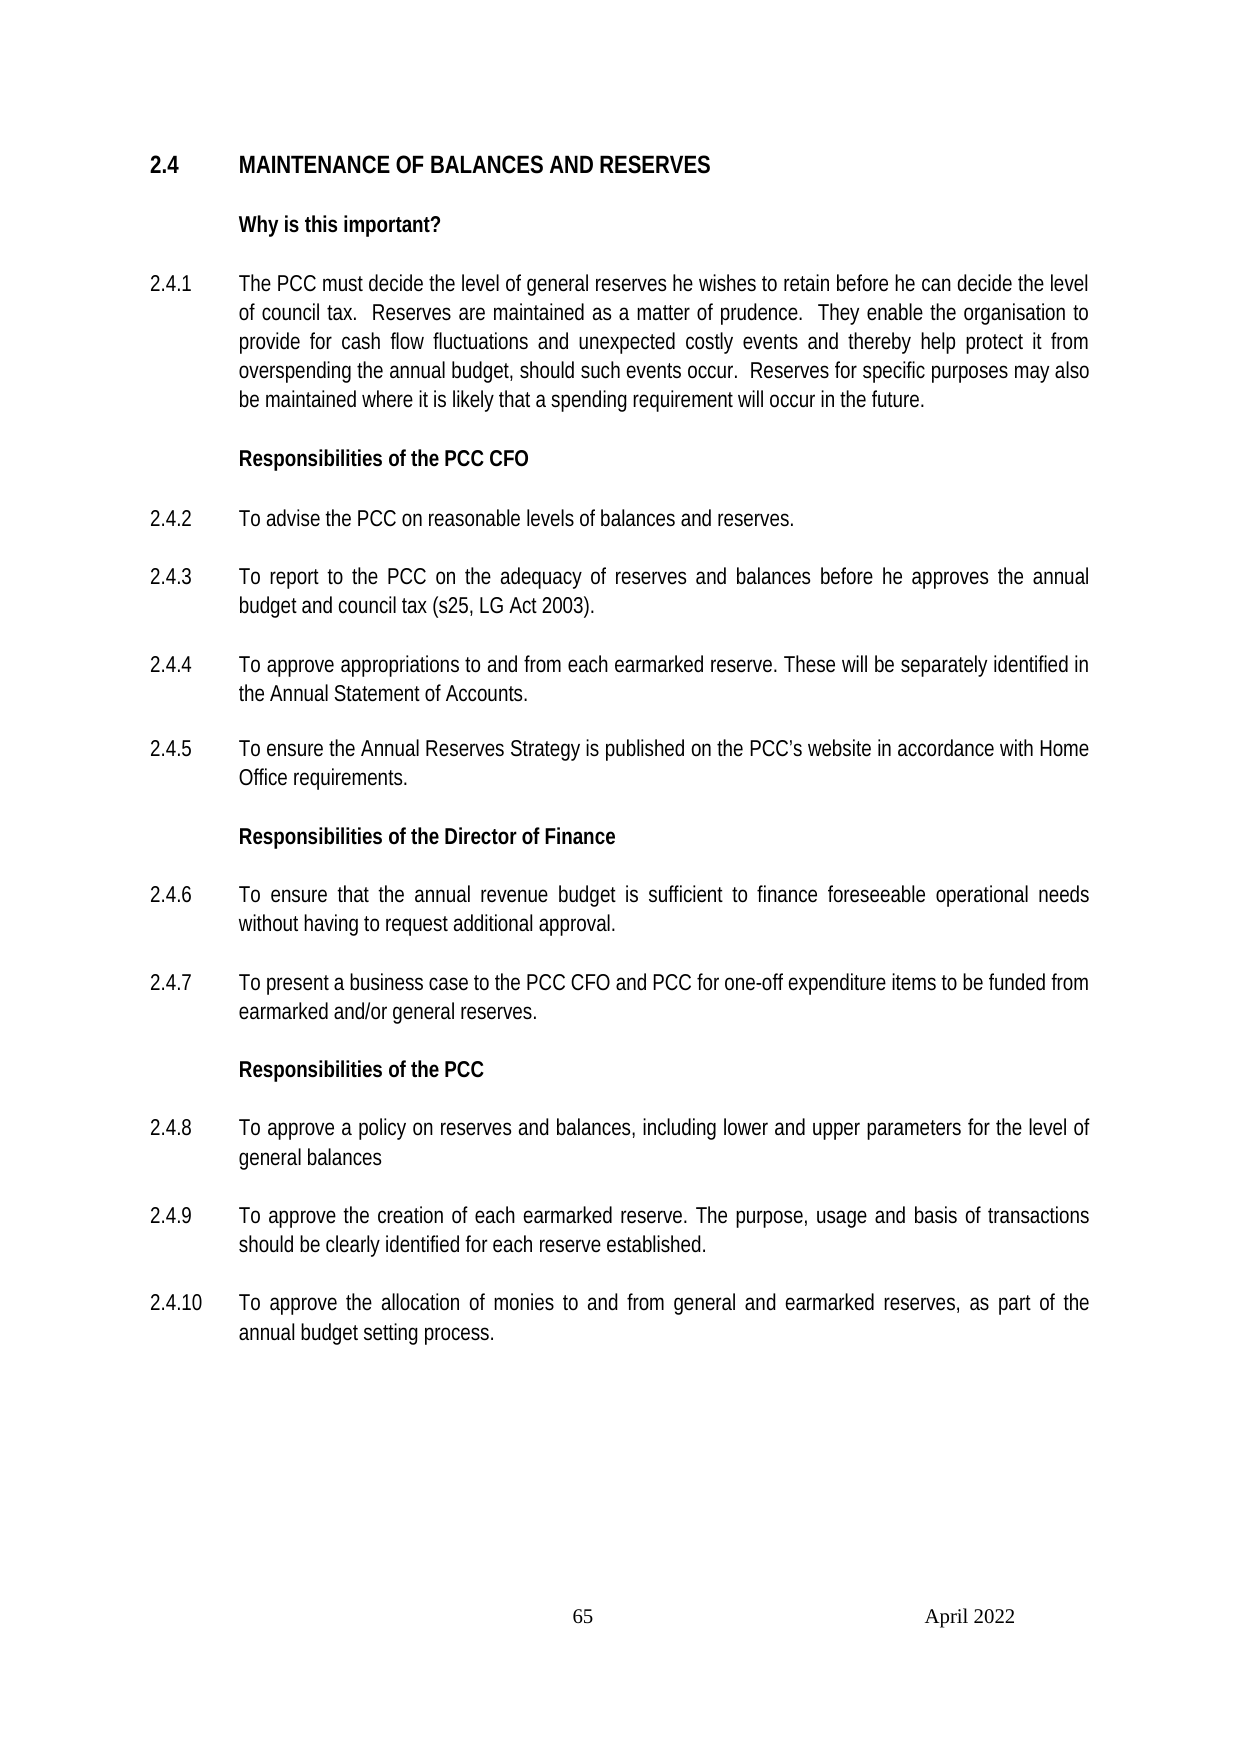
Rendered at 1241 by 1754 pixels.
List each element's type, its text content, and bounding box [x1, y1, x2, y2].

text 2.4 MAINTENANCE OF BALANCES AND RESERVES [150, 150, 1090, 179]
list To advise the PCC on reasonable levels of balances and reserves. [150, 502, 1090, 531]
list The PCC must decide the level of general reserves he wishes to retain before he can decide the level of council tax. Reserves are maintained as a matter of prudence. They enable the organisation to provide for cash flow fluctuations and unexpected costly events and thereby help protect it from overspending the annual budget, should such events occur. Reserves for specific purposes may also be maintained where it is likely that a spending requirement will occur in the future. [150, 267, 1090, 412]
text Responsibilities of the Director of Finance [150, 820, 1090, 849]
list To approve appropriations to and from each earmarked reserve. These will be separately identified in the Annual Statement of Accounts. [150, 648, 1090, 706]
list To present a business case to the PCC CFO and PCC for one-off expenditure items to be funded from earmarked and/or general reserves. [150, 966, 1090, 1024]
list To approve a policy on reserves and balances, including lower and upper parameters for the level of general balances [150, 1112, 1090, 1170]
text Why is this important? [150, 208, 1090, 237]
list To report to the PCC on the adequacy of reserves and balances before he approves the annual budget and council tax (s25, LG Act 2003). [150, 560, 1090, 618]
list To ensure that the annual revenue budget is sufficient to finance foreseeable operational needs without having to request additional approval. [150, 878, 1090, 937]
list To approve the allocation of monies to and from general and earmarked reserves, as part of the annual budget setting process. [150, 1287, 1090, 1345]
text Responsibilities of the PCC [150, 1053, 1090, 1082]
text Responsibilities of the PCC CFO [150, 442, 1090, 471]
list To approve the creation of each earmarked reserve. The purpose, usage and basis of transactions should be clearly identified for each reserve established. [150, 1199, 1090, 1257]
list To ensure the Annual Reserves Strategy is published on the PCC’s website in accordance with Home Office requirements. [150, 732, 1090, 791]
